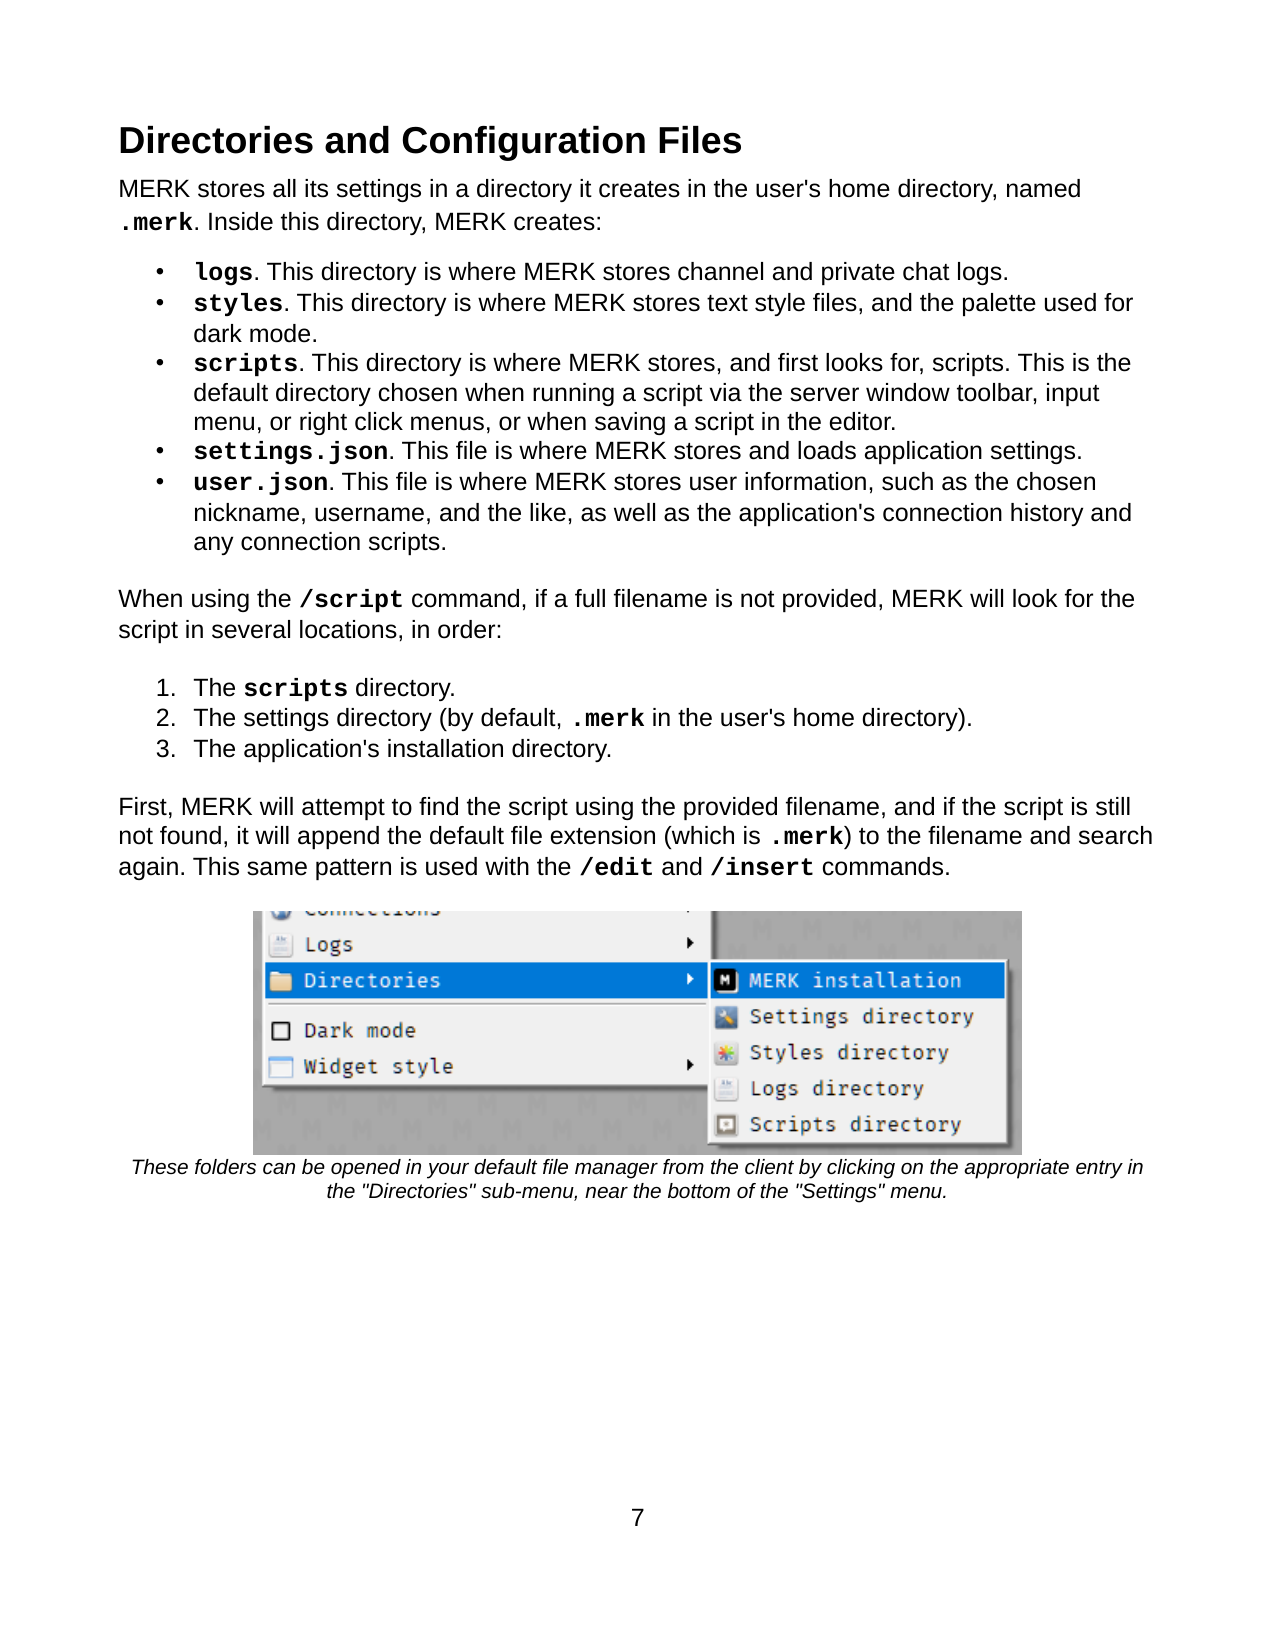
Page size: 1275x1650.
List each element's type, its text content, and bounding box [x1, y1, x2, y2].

text These folders can be opened in your default file manager from the client by clicking on the appropriate entry in the "Directories" sub-menu, near the bottom of the "Settings" menu. [118, 1155, 1157, 1203]
text First, MERK will attempt to find the script using the provided filename, and if the script is still not found, it will append the default file extension (which is .merk) to the filename and search again. This same pattern is used with the /edit and /insert commands. [118, 792, 1157, 882]
list The application's installation directory. [156, 734, 1157, 763]
picture [253, 911, 1022, 1155]
list styles. This directory is where MERK stores text style files, and the palette used for dark mode. [156, 288, 1157, 347]
subtitle Directories and Configuration Files [118, 118, 1157, 161]
text When using the /script command, if a full filename is not provided, MERK will look for the script in several locations, in order: [118, 584, 1157, 644]
list settings.json. This file is where MERK stores and loads application settings. [156, 436, 1157, 467]
list scripts. This directory is where MERK stores, and first looks for, scripts. This is the default directory chosen when running a script via the server window toolbar, input menu, or right click menus, or when saving a script in the editor. [156, 347, 1157, 436]
list logs. This directory is where MERK stores channel and private chat logs. [156, 257, 1157, 288]
text MERK stores all its settings in a directory it creates in the user's home directory, named .merk. Inside this directory, MERK creates: [118, 174, 1157, 238]
list user.json. This file is where MERK stores user information, such as the chosen nickname, username, and the like, as well as the application's connection history and any connection scripts. [156, 467, 1157, 555]
list The settings directory (by default, .merk in the user's home directory). [156, 703, 1157, 734]
list The scripts directory. [156, 672, 1157, 703]
